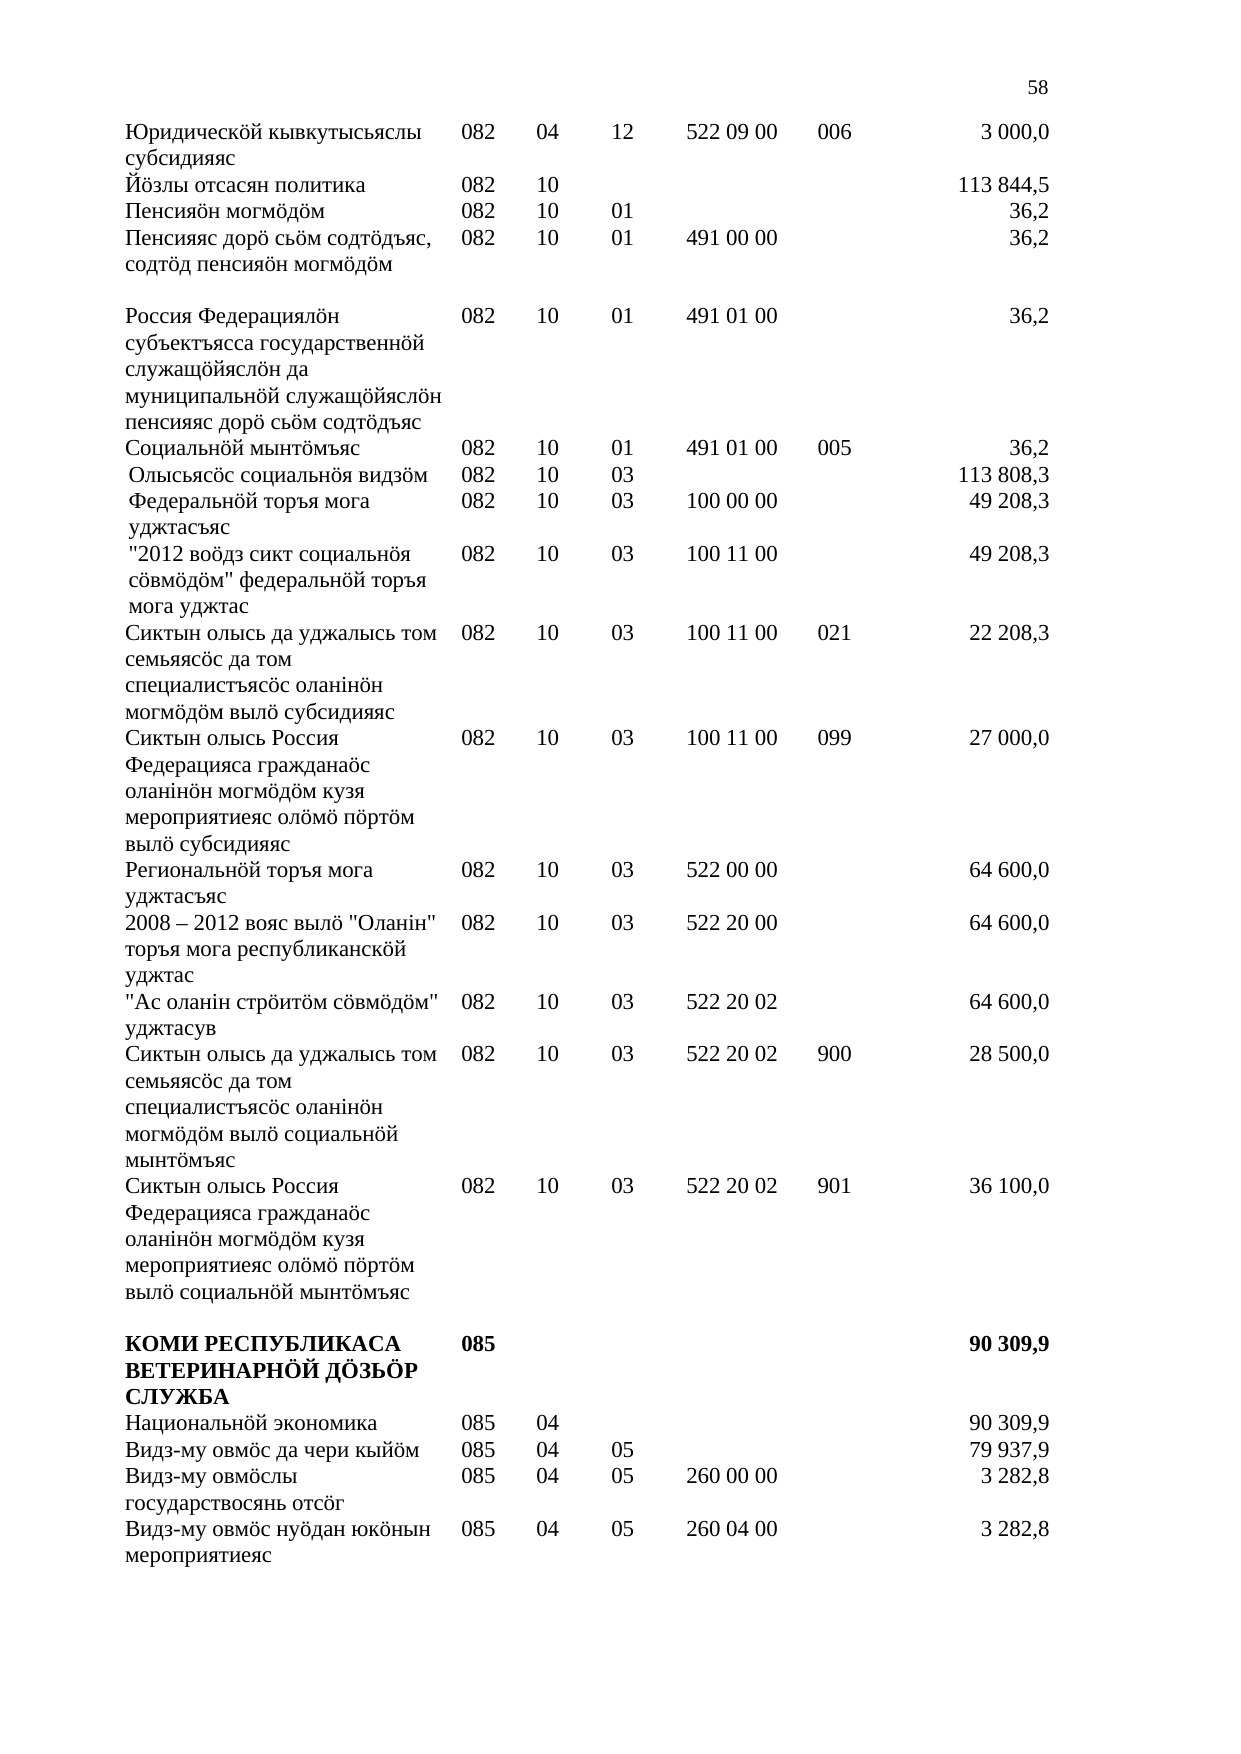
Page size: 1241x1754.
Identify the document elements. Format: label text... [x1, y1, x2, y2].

table_cell Олысьясöс социальнöя видзöм [119, 461, 455, 487]
table_cell 082 [455, 197, 530, 223]
table_cell 10 [530, 434, 605, 461]
table_cell 03 [605, 909, 680, 988]
table_cell 22 208,3 [886, 619, 1055, 724]
table_cell Юридическöй кывкутысьяслы субсидияяс [119, 118, 455, 171]
table_cell 05 [605, 1436, 680, 1462]
table_cell КОМИ РЕСПУБЛИКАСА ВЕТЕРИНАРНÖЙ ДÖЗЬÖР СЛУЖБА [119, 1330, 455, 1409]
table_cell 27 000,0 [886, 724, 1055, 856]
table_cell 28 500,0 [886, 1041, 1055, 1172]
table_cell Пенсияöн могмöдöм [119, 197, 455, 223]
table_cell 100 00 00 [680, 487, 811, 540]
table_cell 522 20 02 [680, 988, 811, 1041]
table_cell 260 00 00 [680, 1462, 811, 1515]
table_cell 082 [455, 487, 530, 540]
table_cell [811, 1330, 886, 1409]
table_cell [605, 1410, 680, 1436]
table_cell 04 [530, 1515, 605, 1594]
table_cell 79 937,9 [886, 1436, 1055, 1462]
table_cell 082 [455, 303, 530, 434]
table_cell [680, 1330, 811, 1409]
table_cell 10 [530, 988, 605, 1041]
table_cell 260 04 00 [680, 1515, 811, 1594]
table_cell [680, 197, 811, 223]
table_cell 099 [811, 724, 886, 856]
table_cell [1055, 1410, 1093, 1436]
table_cell 03 [605, 856, 680, 909]
table_cell 085 [455, 1436, 530, 1462]
table_cell [1055, 909, 1093, 988]
table_cell [811, 988, 886, 1041]
table_cell Сиктын олысь Россия Федерацияса гражданаöс оланінöн могмöдöм кузя мероприятиеяс олöмö пöртöм вылö социальнöй мынтöмъяс [119, 1172, 455, 1330]
table_cell [811, 1436, 886, 1462]
table_cell [1055, 1436, 1093, 1462]
table_cell Социальнöй мынтöмъяс [119, 434, 455, 461]
table_cell 10 [530, 461, 605, 487]
table_cell [530, 1330, 605, 1409]
table_cell [1055, 434, 1093, 461]
table_cell 113 808,3 [886, 461, 1055, 487]
table_cell [811, 1462, 886, 1515]
table_cell 082 [455, 1041, 530, 1172]
table_cell 082 [455, 434, 530, 461]
table_cell 3 000,0 [886, 118, 1055, 171]
table_cell 01 [605, 434, 680, 461]
table_cell 491 01 00 [680, 303, 811, 434]
table_cell 03 [605, 619, 680, 724]
table_cell 10 [530, 540, 605, 619]
table_cell 522 09 00 [680, 118, 811, 171]
table_cell 36 100,0 [886, 1172, 1055, 1330]
table_cell 522 20 02 [680, 1041, 811, 1172]
table_cell [811, 909, 886, 988]
table_cell 491 00 00 [680, 224, 811, 303]
table_cell 085 [455, 1410, 530, 1436]
table_cell [1055, 856, 1093, 909]
table_cell "Ас оланін стрöитöм сöвмöдöм" уджтасув [119, 988, 455, 1041]
table_cell 10 [530, 487, 605, 540]
table_cell 04 [530, 1410, 605, 1436]
table_cell [811, 224, 886, 303]
table_cell 10 [530, 171, 605, 197]
table_cell 082 [455, 988, 530, 1041]
table_cell 10 [530, 856, 605, 909]
table_cell 64 600,0 [886, 988, 1055, 1041]
table_cell Пенсияяс дорö сьöм содтöдъяс, содтöд пенсияöн могмöдöм [119, 224, 455, 303]
table_cell 36,2 [886, 197, 1055, 223]
table_cell 10 [530, 619, 605, 724]
table_cell 64 600,0 [886, 909, 1055, 988]
table_cell Йöзлы отсасян политика [119, 171, 455, 197]
table_cell 90 309,9 [886, 1330, 1055, 1409]
table_cell 082 [455, 724, 530, 856]
table_cell 64 600,0 [886, 856, 1055, 909]
table_cell 49 208,3 [886, 487, 1055, 540]
table_cell 901 [811, 1172, 886, 1330]
table_cell Видз-му овмöс нуöдан юкöнын мероприятиеяс [119, 1515, 455, 1594]
table_cell [811, 487, 886, 540]
table_cell 3 282,8 [886, 1462, 1055, 1515]
table_cell 10 [530, 224, 605, 303]
table_cell Региональнöй торъя мога уджтасъяс [119, 856, 455, 909]
table_cell [811, 856, 886, 909]
table_cell 082 [455, 856, 530, 909]
table_cell 100 11 00 [680, 619, 811, 724]
table_cell [811, 1410, 886, 1436]
table_cell [605, 1330, 680, 1409]
table_cell Сиктын олысь Россия Федерацияса гражданаöс оланінöн могмöдöм кузя мероприятиеяс олöмö пöртöм вылö субсидияяс [119, 724, 455, 856]
table_cell 10 [530, 724, 605, 856]
table_cell 005 [811, 434, 886, 461]
table_cell 04 [530, 118, 605, 171]
table_cell 082 [455, 1172, 530, 1330]
table_cell [680, 1410, 811, 1436]
table_cell 49 208,3 [886, 540, 1055, 619]
table_cell 36,2 [886, 303, 1055, 434]
table_cell 082 [455, 118, 530, 171]
table_cell [1055, 724, 1093, 856]
table_cell [1055, 619, 1093, 724]
table_cell [680, 461, 811, 487]
table_cell 085 [455, 1330, 530, 1409]
table_cell 04 [530, 1436, 605, 1462]
table_cell 12 [605, 118, 680, 171]
table_cell 900 [811, 1041, 886, 1172]
table_cell 3 282,8 [886, 1515, 1055, 1594]
table_cell Сиктын олысь да уджалысь том семьяясöс да том специалистъясöс оланінöн могмöдöм вылö субсидияяс [119, 619, 455, 724]
table_cell [1055, 1515, 1093, 1594]
table_cell [811, 171, 886, 197]
table_cell 05 [605, 1515, 680, 1594]
table_cell 01 [605, 303, 680, 434]
table_cell Россия Федерациялöн субъектъясса государственнöй служащöйяслöн да муниципальнöй служащöйяслöн пенсияяс дорö сьöм содтöдъяс [119, 303, 455, 434]
table_cell 021 [811, 619, 886, 724]
table_cell 03 [605, 1172, 680, 1330]
table_cell [1055, 303, 1093, 434]
table_cell Видз-му овмöс да чери кыйöм [119, 1436, 455, 1462]
table_cell 05 [605, 1462, 680, 1515]
table_cell 03 [605, 540, 680, 619]
table_cell [1055, 540, 1093, 619]
table_cell 100 11 00 [680, 724, 811, 856]
table_cell [1055, 171, 1093, 197]
table_cell 03 [605, 1041, 680, 1172]
table_cell 082 [455, 461, 530, 487]
table_cell 522 00 00 [680, 856, 811, 909]
table_cell [1055, 487, 1093, 540]
table_cell 522 20 00 [680, 909, 811, 988]
table_cell 10 [530, 197, 605, 223]
table_cell 90 309,9 [886, 1410, 1055, 1436]
table_cell 10 [530, 303, 605, 434]
table_cell Федеральнöй торъя мога уджтасъяс [119, 487, 455, 540]
table_cell 36,2 [886, 224, 1055, 303]
table_cell 082 [455, 909, 530, 988]
table_cell 082 [455, 619, 530, 724]
table_cell Национальнöй экономика [119, 1410, 455, 1436]
table_cell [811, 303, 886, 434]
table_cell [1055, 1041, 1093, 1172]
table_cell 01 [605, 197, 680, 223]
table_cell [680, 171, 811, 197]
table_cell 03 [605, 461, 680, 487]
table_cell [1055, 461, 1093, 487]
table_cell [1055, 988, 1093, 1041]
table_cell [811, 461, 886, 487]
table_cell 491 01 00 [680, 434, 811, 461]
table_cell 10 [530, 1172, 605, 1330]
table_cell [605, 171, 680, 197]
table_cell [1055, 197, 1093, 223]
table_cell 36,2 [886, 434, 1055, 461]
table_cell Видз-му овмöслы государствосянь отсöг [119, 1462, 455, 1515]
table_cell 006 [811, 118, 886, 171]
table_cell 03 [605, 724, 680, 856]
table_cell [1055, 224, 1093, 303]
table_cell 2008 – 2012 вояс вылö "Оланiн" торъя мога республиканскöй уджтас [119, 909, 455, 988]
table_cell 082 [455, 224, 530, 303]
table_cell 082 [455, 171, 530, 197]
table_cell [1055, 1172, 1093, 1330]
table_cell [811, 540, 886, 619]
table_cell 100 11 00 [680, 540, 811, 619]
table_cell 085 [455, 1462, 530, 1515]
table_cell 085 [455, 1515, 530, 1594]
table_cell 082 [455, 540, 530, 619]
table_cell [1055, 118, 1093, 171]
table_cell 10 [530, 909, 605, 988]
table_cell 04 [530, 1462, 605, 1515]
table_cell 522 20 02 [680, 1172, 811, 1330]
table_cell [1055, 1462, 1093, 1515]
table_cell [680, 1436, 811, 1462]
table_cell 113 844,5 [886, 171, 1055, 197]
table_cell "2012 воöдз сикт социальнöя сöвмöдöм" федеральнöй торъя мога уджтас [119, 540, 455, 619]
table_cell [811, 1515, 886, 1594]
table_cell 10 [530, 1041, 605, 1172]
table_cell 03 [605, 988, 680, 1041]
table_cell [1055, 1330, 1093, 1409]
table_cell 03 [605, 487, 680, 540]
table_cell 01 [605, 224, 680, 303]
table_cell Сиктын олысь да уджалысь том семьяясöс да том специалистъясöс оланінöн могмöдöм вылö социальнöй мынтöмъяс [119, 1041, 455, 1172]
table_cell [811, 197, 886, 223]
